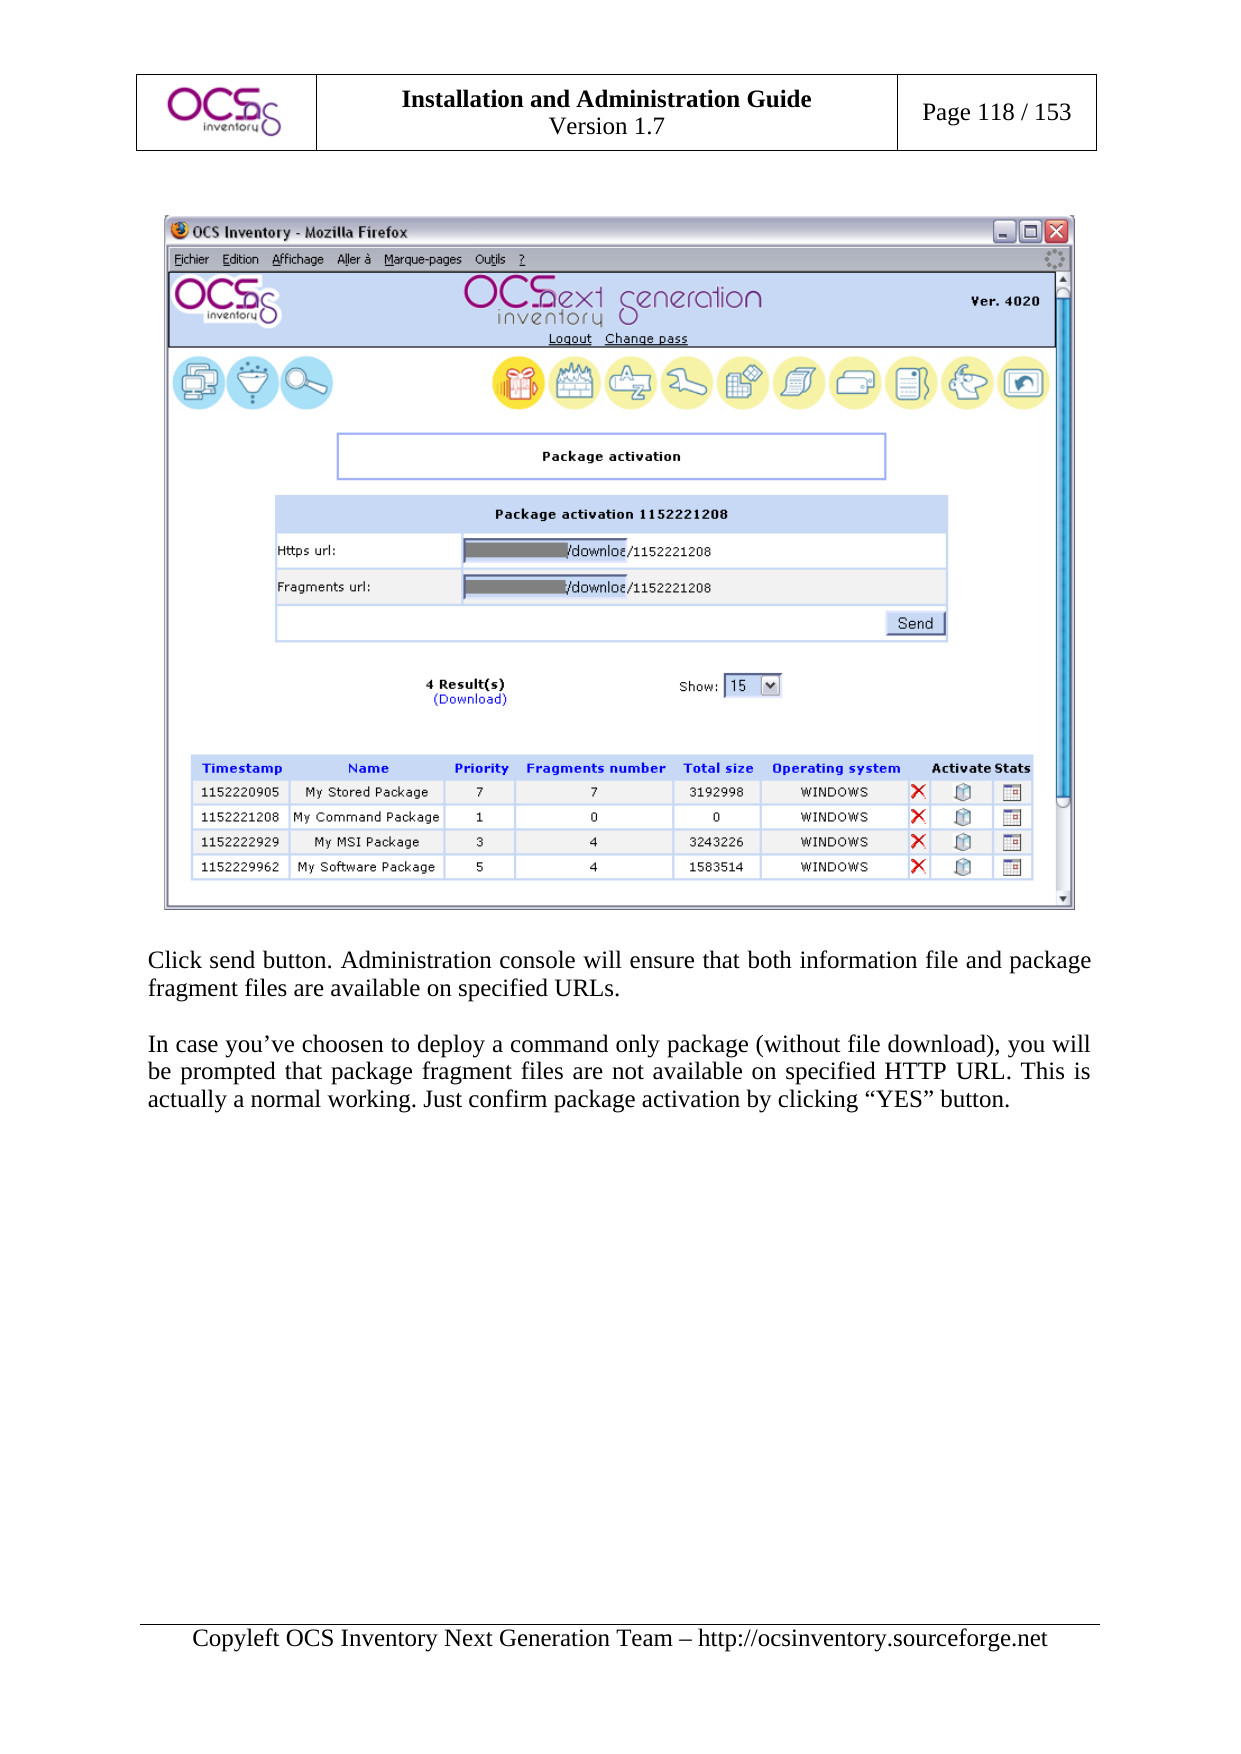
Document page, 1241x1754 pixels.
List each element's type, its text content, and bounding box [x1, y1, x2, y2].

text Click send button. Administration console will ensure that both information file and package fragment files are available on specified URLs. [148, 947, 1092, 1002]
picture [164, 215, 1075, 910]
text In case you’ve choosen to deploy a command only package (without file download), you will be prompted that package fragment files are not available on specified HTTP URL. This is actually a normal working. Just confirm package activation by clicking “YES” button. [148, 1030, 1092, 1113]
picture [163, 83, 286, 141]
